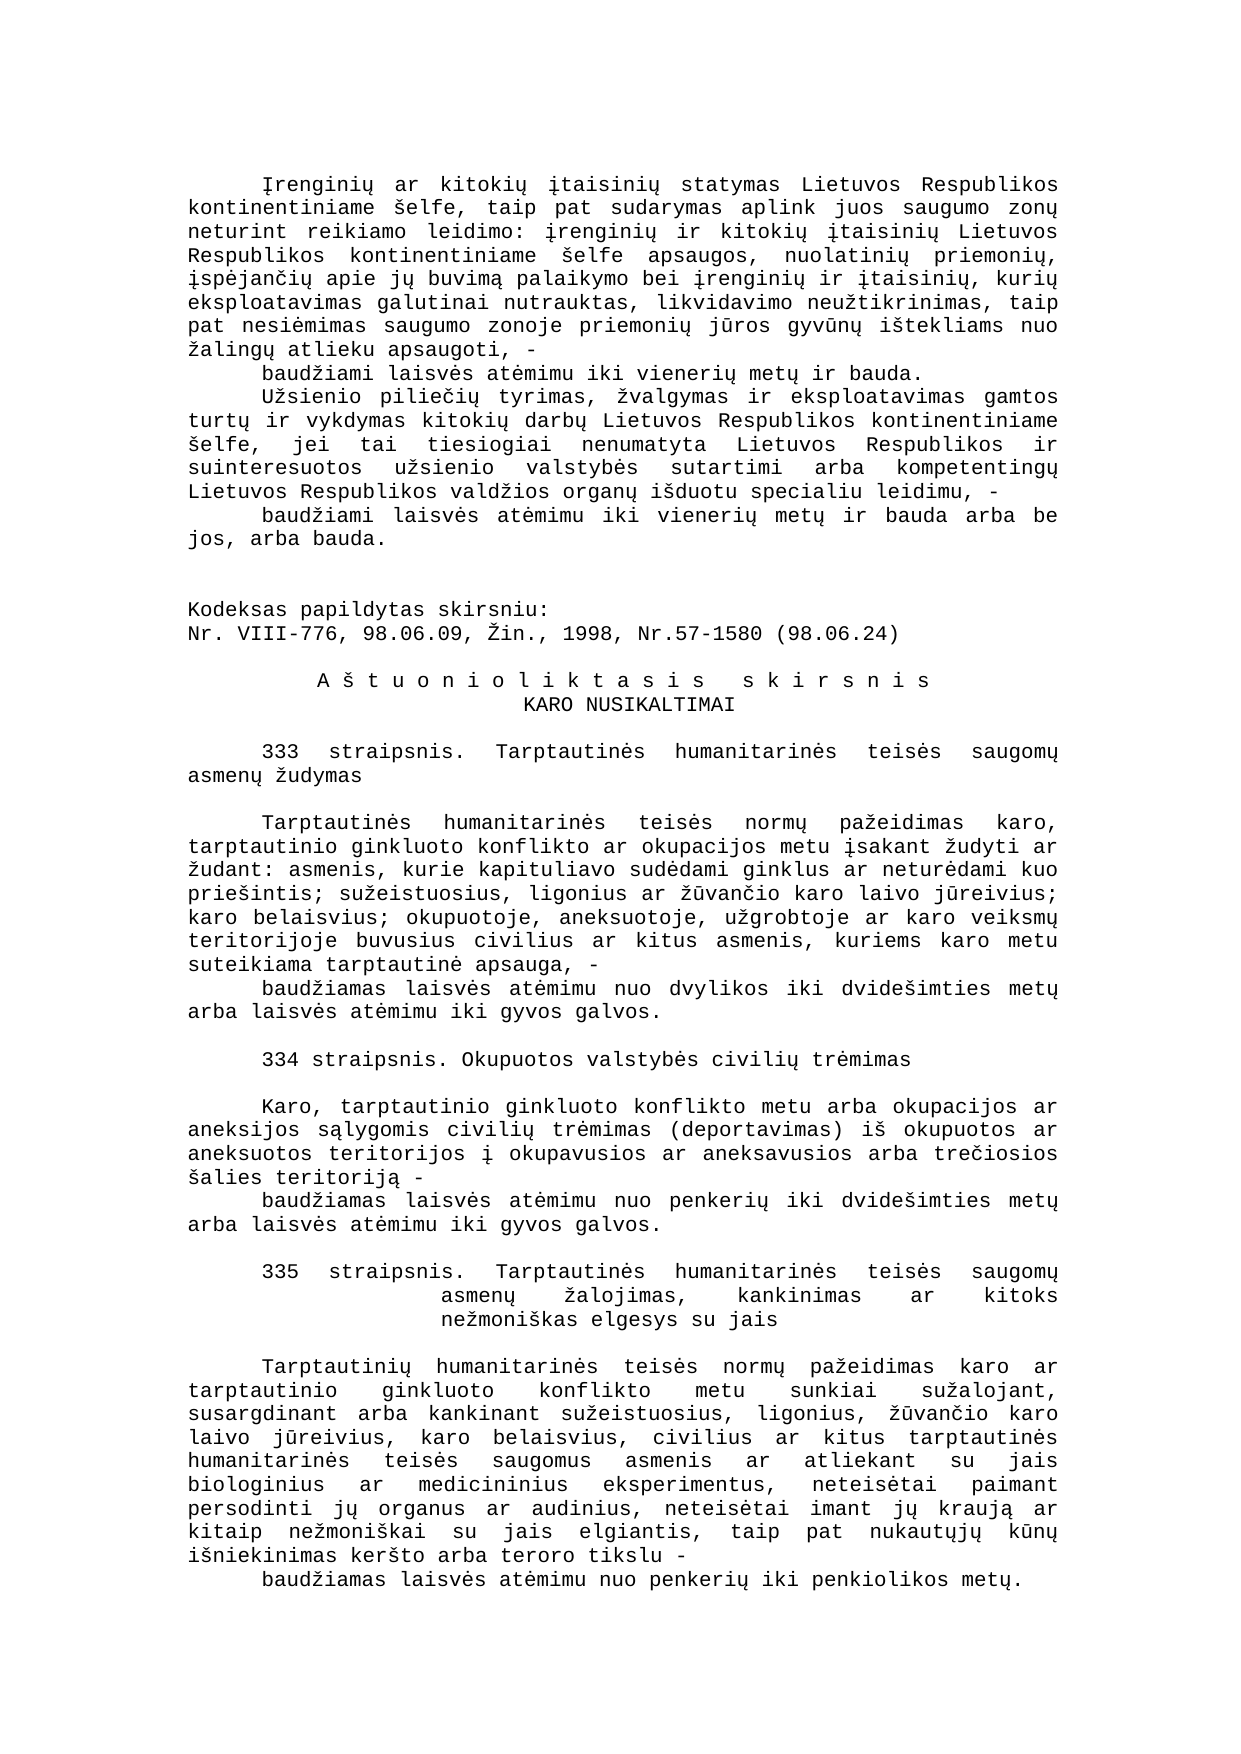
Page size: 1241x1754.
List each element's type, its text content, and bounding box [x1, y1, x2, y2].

text Karo nusikaltimai [187, 694, 1059, 717]
text baudžiamas laisvės atėmimu nuo penkerių iki penkiolikos metų. [187, 1569, 1059, 1592]
text Užsienio piliečių tyrimas, žvalgymas ir eksploatavimas gamtos turtų ir vykdymas kitokių darbų Lietuvos Respublikos kontinentiniame šelfe, jei tai tiesiogiai nenumatyta Lietuvos Respublikos ir suinteresuotos užsienio valstybės sutartimi arba kompetentingų Lietuvos Respublikos valdžios organų išduotu specialiu leidimu, - [187, 386, 1059, 505]
text Tarptautinių humanitarinės teisės normų pažeidimas karo ar tarptautinio ginkluoto konflikto metu sunkiai sužalojant, susargdinant arba kankinant sužeistuosius, ligonius, žūvančio karo laivo jūreivius, karo belaisvius, civilius ar kitus tarptautinės humanitarinės teisės saugomus asmenis ar atliekant su jais biologinius ar medicininius eksperimentus, neteisėtai paimant persodinti jų organus ar audinius, neteisėtai imant jų kraują ar kitaip nežmoniškai su jais elgiantis, taip pat nukautųjų kūnų išniekinimas keršto arba teroro tikslu - [187, 1356, 1059, 1569]
text 335 straipsnis. Tarptautinės humanitarinės teisės saugomų asmenų žalojimas, kankinimas ar kitoks nežmoniškas elgesys su jais [261, 1261, 1059, 1332]
text baudžiami laisvės atėmimu iki vienerių metų ir bauda. [187, 363, 1059, 386]
text 334 straipsnis. Okupuotos valstybės civilių trėmimas [187, 1048, 1059, 1072]
text 333 straipsnis. Tarptautinės humanitarinės teisės saugomų asmenų žudymas [187, 741, 1059, 788]
text Įrenginių ar kitokių įtaisinių statymas Lietuvos Respublikos kontinentiniame šelfe, taip pat sudarymas aplink juos saugumo zonų neturint reikiamo leidimo: įrenginių ir kitokių įtaisinių Lietuvos Respublikos kontinentiniame šelfe apsaugos, nuolatinių priemonių, įspėjančių apie jų buvimą palaikymo bei įrenginių ir įtaisinių, kurių eksploatavimas galutinai nutrauktas, likvidavimo neužtikrinimas, taip pat nesiėmimas saugumo zonoje priemonių jūros gyvūnų ištekliams nuo žalingų atlieku apsaugoti, - [187, 174, 1059, 363]
text Kodeksas papildytas skirsniu: [187, 599, 1059, 623]
text A š t u o n i o l i k t a s i s s k i r s n i s [187, 670, 1059, 694]
text Tarptautinės humanitarinės teisės normų pažeidimas karo, tarptautinio ginkluoto konflikto ar okupacijos metu įsakant žudyti ar žudant: asmenis, kurie kapituliavo sudėdami ginklus ar neturėdami kuo priešintis; sužeistuosius, ligonius ar žūvančio karo laivo jūreivius; karo belaisvius; okupuotoje, aneksuotoje, užgrobtoje ar karo veiksmų teritorijoje buvusius civilius ar kitus asmenis, kuriems karo metu suteikiama tarptautinė apsauga, - [187, 812, 1059, 978]
text Karo, tarptautinio ginkluoto konflikto metu arba okupacijos ar aneksijos sąlygomis civilių trėmimas (deportavimas) iš okupuotos ar aneksuotos teritorijos į okupavusios ar aneksavusios arba trečiosios šalies teritoriją - [187, 1096, 1059, 1190]
text Nr. VIII-776, 98.06.09, Žin., 1998, Nr.57-1580 (98.06.24) [187, 623, 1059, 647]
text baudžiami laisvės atėmimu iki vienerių metų ir bauda arba be jos, arba bauda. [187, 505, 1059, 552]
text baudžiamas laisvės atėmimu nuo penkerių iki dvidešimties metų arba laisvės atėmimu iki gyvos galvos. [187, 1190, 1059, 1238]
text baudžiamas laisvės atėmimu nuo dvylikos iki dvidešimties metų arba laisvės atėmimu iki gyvos galvos. [187, 978, 1059, 1025]
